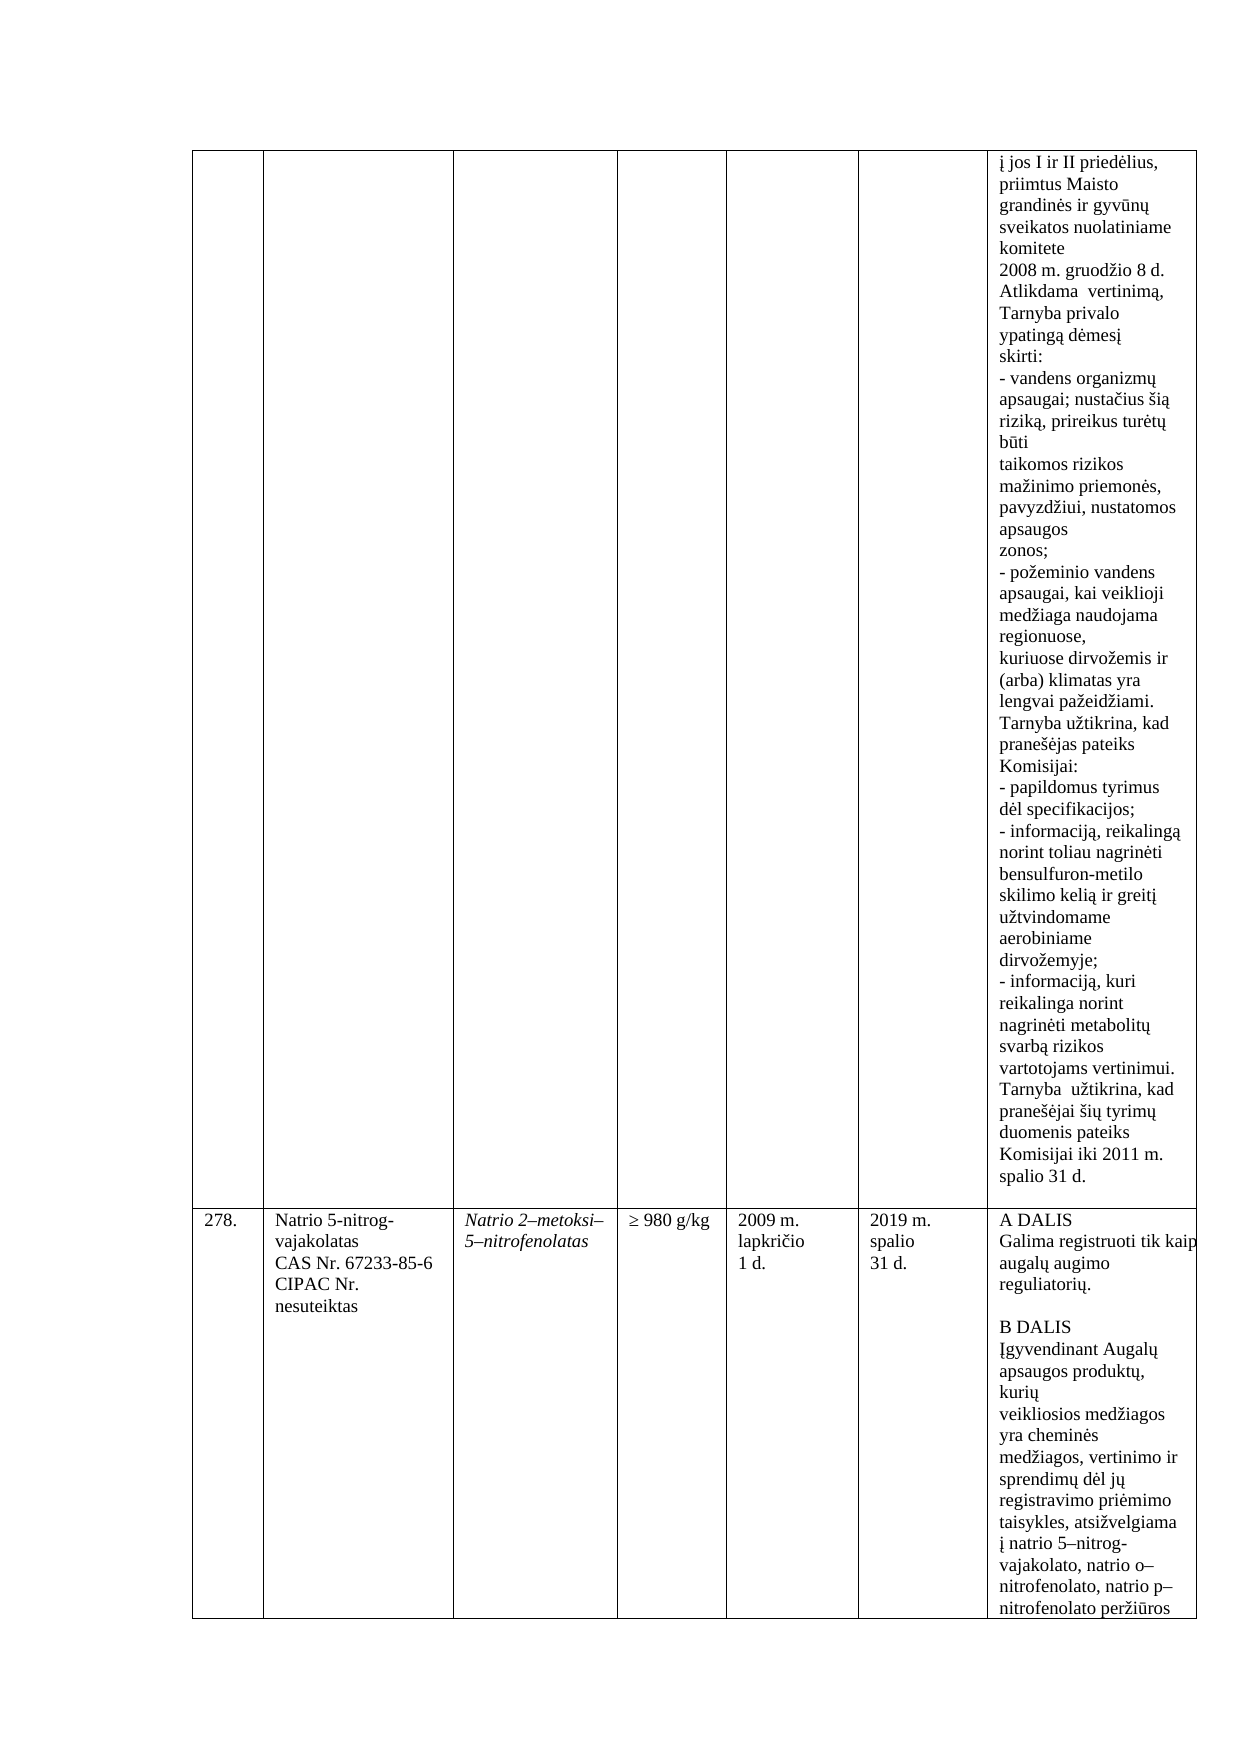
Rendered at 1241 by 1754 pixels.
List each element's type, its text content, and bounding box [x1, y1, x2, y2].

table_cell Natrio 2–metoksi–5–nitrofenolatas [454, 1209, 617, 1618]
table_header [454, 151, 617, 1208]
table_header [188, 150, 192, 1208]
table_cell 2009 m. lapkričio 1 d. [727, 1209, 858, 1618]
table_cell A DALIS Galima registruoti tik kaip augalų augimo reguliatorių. B DALIS Įgyvendinant Augalų apsaugos produktų, kurių veikliosios medžiagos yra cheminės medžiagos, vertinimo ir sprendimų dėl jų registravimo priėmimo taisykles, atsižvelgiama į natrio 5–nitrog-vajakolato, natrio o–nitrofenolato, natrio p–nitrofenolato peržiūros [988, 1209, 1196, 1618]
table_cell Natrio 5-nitrog-vajakolatas CAS Nr. 67233-85-6 CIPAC Nr. nesuteiktas [264, 1209, 453, 1618]
table_header [618, 151, 726, 1208]
table_header [727, 151, 858, 1208]
table_cell [184, 1208, 188, 1618]
table_header [184, 150, 188, 1208]
table_cell 278. [193, 1209, 263, 1618]
table_header [1207, 150, 1217, 1208]
table_cell [188, 1208, 192, 1618]
table_header [1217, 150, 1240, 1208]
table_header [193, 151, 263, 1208]
table_header [1197, 150, 1207, 1208]
table_header į jos I ir II priedėlius, priimtus Maisto grandinės ir gyvūnų sveikatos nuolatiniame komitete 2008 m. gruodžio 8 d. Atlikdama vertinimą, Tarnyba privalo ypatingą dėmesį skirti: - vandens organizmų apsaugai; nustačius šią riziką, prireikus turėtų būti taikomos rizikos mažinimo priemonės, pavyzdžiui, nustatomos apsaugos zonos; - požeminio vandens apsaugai, kai veiklioji medžiaga naudojama regionuose, kuriuose dirvožemis ir (arba) klimatas yra lengvai pažeidžiami. Tarnyba užtikrina, kad pranešėjas pateiks Komisijai: - papildomus tyrimus dėl specifikacijos; - informaciją, reikalingą norint toliau nagrinėti bensulfuron-metilo skilimo kelią ir greitį užtvindomame aerobiniame dirvožemyje; - informaciją, kuri reikalinga norint nagrinėti metabolitų svarbą rizikos vartotojams vertinimui. Tarnyba užtikrina, kad pranešėjai šių tyrimų duomenis pateiks Komisijai iki 2011 m. spalio 31 d. [988, 151, 1196, 1208]
table_cell [1217, 1208, 1240, 1618]
table_cell [1207, 1208, 1217, 1618]
table_cell 2019 m. spalio 31 d. [859, 1209, 987, 1618]
table_header [859, 151, 987, 1208]
table_cell [1197, 1208, 1207, 1618]
table_cell ≥ 980 g/kg [618, 1209, 726, 1618]
table_header [264, 151, 453, 1208]
